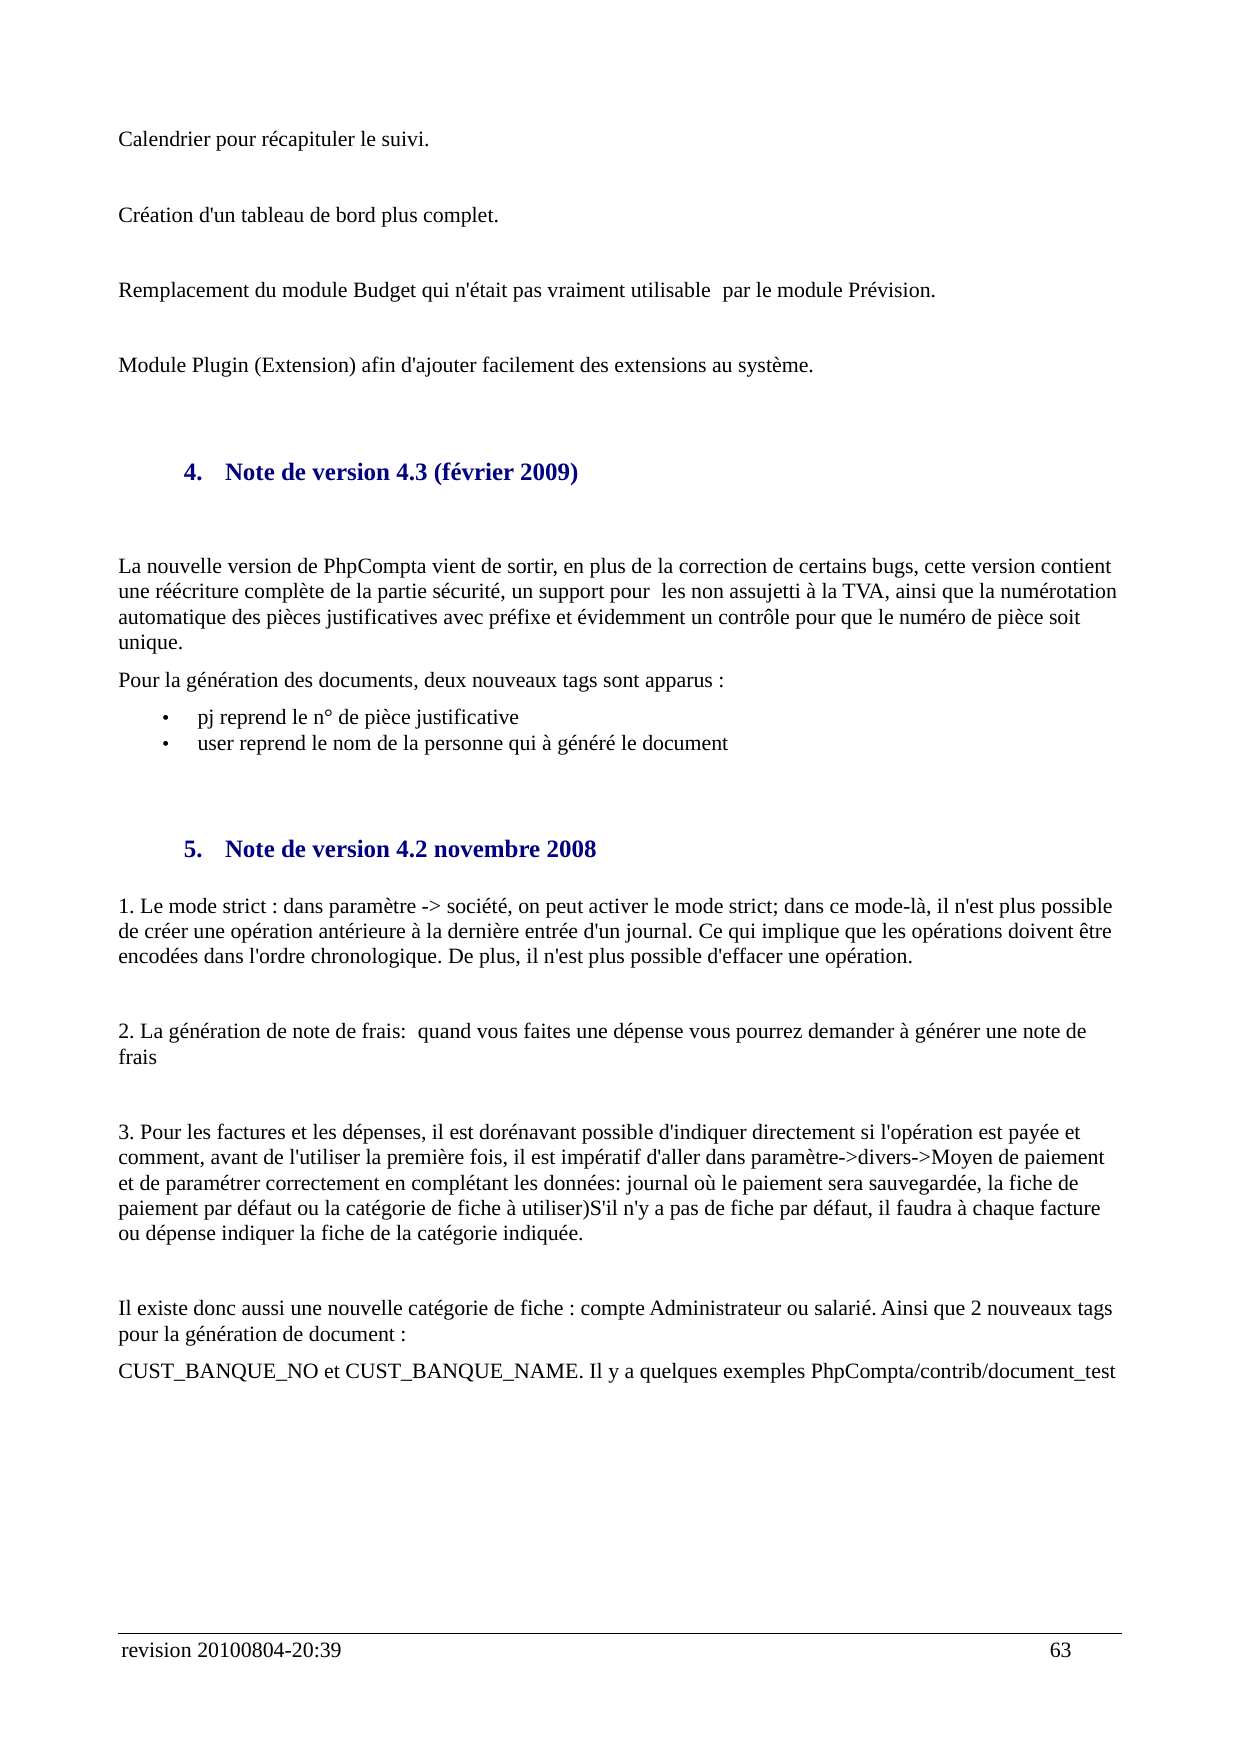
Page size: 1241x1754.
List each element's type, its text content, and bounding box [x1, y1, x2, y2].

text 2. La génération de note de frais: quand vous faites une dépense vous pourrez demander à générer une note de frais [118, 1018, 1122, 1069]
text 1. Le mode strict : dans paramètre -> société, on peut activer le mode strict; dans ce mode-là, il n'est plus possible de créer une opération antérieure à la dernière entrée d'un journal. Ce qui implique que les opérations doivent être encodées dans l'ordre chronologique. De plus, il n'est plus possible d'effacer une opération. [118, 893, 1122, 968]
text Il existe donc aussi une nouvelle catégorie de fiche : compte Administrateur ou salarié. Ainsi que 2 nouveaux tags pour la génération de document : [118, 1295, 1122, 1346]
list user reprend le nom de la personne qui à généré le document [162, 729, 1122, 755]
list pj reprend le n° de pièce justificative [162, 704, 1122, 729]
text CUST_BANQUE_NO et CUST_BANQUE_NAME. Il y a quelques exemples PhpCompta/contrib/document_test [118, 1358, 1122, 1383]
text 3. Pour les factures et les dépenses, il est dorénavant possible d'indiquer directement si l'opération est payée et comment, avant de l'utiliser la première fois, il est impératif d'aller dans paramètre->divers->Moyen de paiement et de paramétrer correctement en complétant les données: journal où le paiement sera sauvegardée, la fiche de paiement par défaut ou la catégorie de fiche à utiliser)S'il n'y a pas de fiche par défaut, il faudra à chaque facture ou dépense indiquer la fiche de la catégorie indiquée. [118, 1119, 1122, 1245]
subtitle Note de version 4.2 novembre 2008 [177, 834, 1122, 863]
text Pour la génération des documents, deux nouveaux tags sont apparus : [118, 667, 1122, 692]
text Module Plugin (Extension) afin d'ajouter facilement des extensions au système. [118, 352, 1122, 378]
text La nouvelle version de PhpCompta vient de sortir, en plus de la correction de certains bugs, cette version contient une réécriture complète de la partie sécurité, un support pour les non assujetti à la TVA, ainsi que la numérotation automatique des pièces justificatives avec préfixe et évidemment un contrôle pour que le numéro de pièce soit unique. [118, 553, 1122, 654]
text Calendrier pour récapituler le suivi. [118, 126, 1122, 151]
text Remplacement du module Budget qui n'était pas vraiment utilisable par le module Prévision. [118, 277, 1122, 302]
text Création d'un tableau de bord plus complet. [118, 202, 1122, 227]
subtitle Note de version 4.3 (février 2009) [177, 457, 1122, 486]
